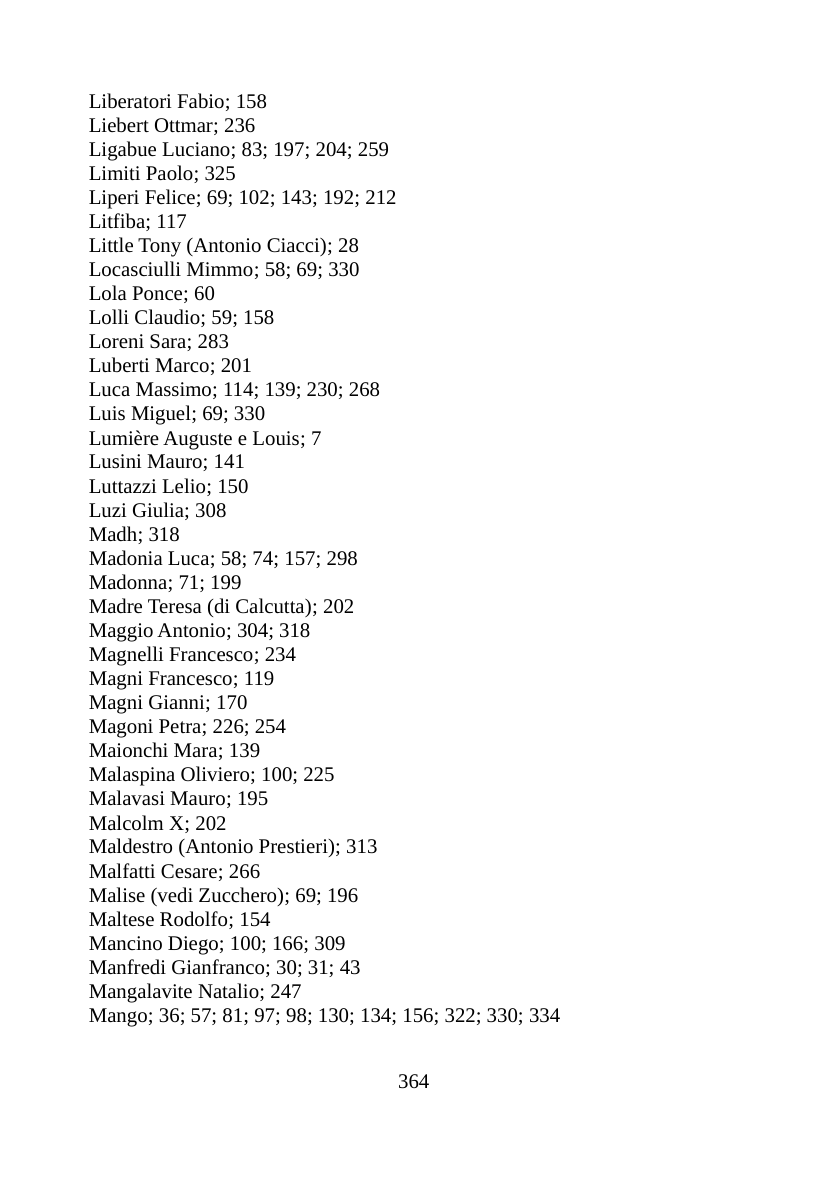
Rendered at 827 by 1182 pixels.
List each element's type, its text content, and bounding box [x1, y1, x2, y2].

text Malaspina Oliviero; 100; 225 [88, 762, 738, 786]
text Ligabue Luciano; 83; 197; 204; 259 [88, 137, 738, 161]
text Lumière Auguste e Louis; 7 [88, 425, 738, 449]
text Luttazzi Lelio; 150 [88, 473, 738, 498]
text Malise (vedi Zucchero); 69; 196 [88, 883, 738, 907]
text Liperi Felice; 69; 102; 143; 192; 212 [88, 185, 738, 209]
text Malavasi Mauro; 195 [88, 786, 738, 810]
text Liebert Ottmar; 236 [88, 113, 738, 137]
text Mango; 36; 57; 81; 97; 98; 130; 134; 156; 322; 330; 334 [88, 1003, 738, 1027]
text Magni Gianni; 170 [88, 690, 738, 714]
text Loreni Sara; 283 [88, 329, 738, 353]
text Madh; 318 [88, 522, 738, 546]
text Mangalavite Natalio; 247 [88, 979, 738, 1003]
text Litfiba; 117 [88, 209, 738, 233]
text Manfredi Gianfranco; 30; 31; 43 [88, 955, 738, 979]
text Madonna; 71; 199 [88, 570, 738, 594]
text Luis Miguel; 69; 330 [88, 401, 738, 425]
text Maionchi Mara; 139 [88, 738, 738, 762]
text Maggio Antonio; 304; 318 [88, 618, 738, 642]
text Liberatori Fabio; 158 [88, 88, 738, 113]
text Mancino Diego; 100; 166; 309 [88, 931, 738, 955]
text Magnelli Francesco; 234 [88, 642, 738, 666]
text Locasciulli Mimmo; 58; 69; 330 [88, 257, 738, 281]
text Luca Massimo; 114; 139; 230; 268 [88, 377, 738, 401]
text Magoni Petra; 226; 254 [88, 714, 738, 738]
text Lolli Claudio; 59; 158 [88, 305, 738, 329]
text Magni Francesco; 119 [88, 666, 738, 690]
text Maltese Rodolfo; 154 [88, 907, 738, 931]
text Limiti Paolo; 325 [88, 161, 738, 185]
text Luberti Marco; 201 [88, 353, 738, 377]
text Madonia Luca; 58; 74; 157; 298 [88, 546, 738, 570]
text Lusini Mauro; 141 [88, 449, 738, 473]
text Malcolm X; 202 [88, 810, 738, 834]
text Malfatti Cesare; 266 [88, 858, 738, 883]
text Madre Teresa (di Calcutta); 202 [88, 594, 738, 618]
text Little Tony (Antonio Ciacci); 28 [88, 233, 738, 257]
text Luzi Giulia; 308 [88, 498, 738, 522]
text Maldestro (Antonio Prestieri); 313 [88, 834, 738, 858]
text Lola Ponce; 60 [88, 281, 738, 305]
